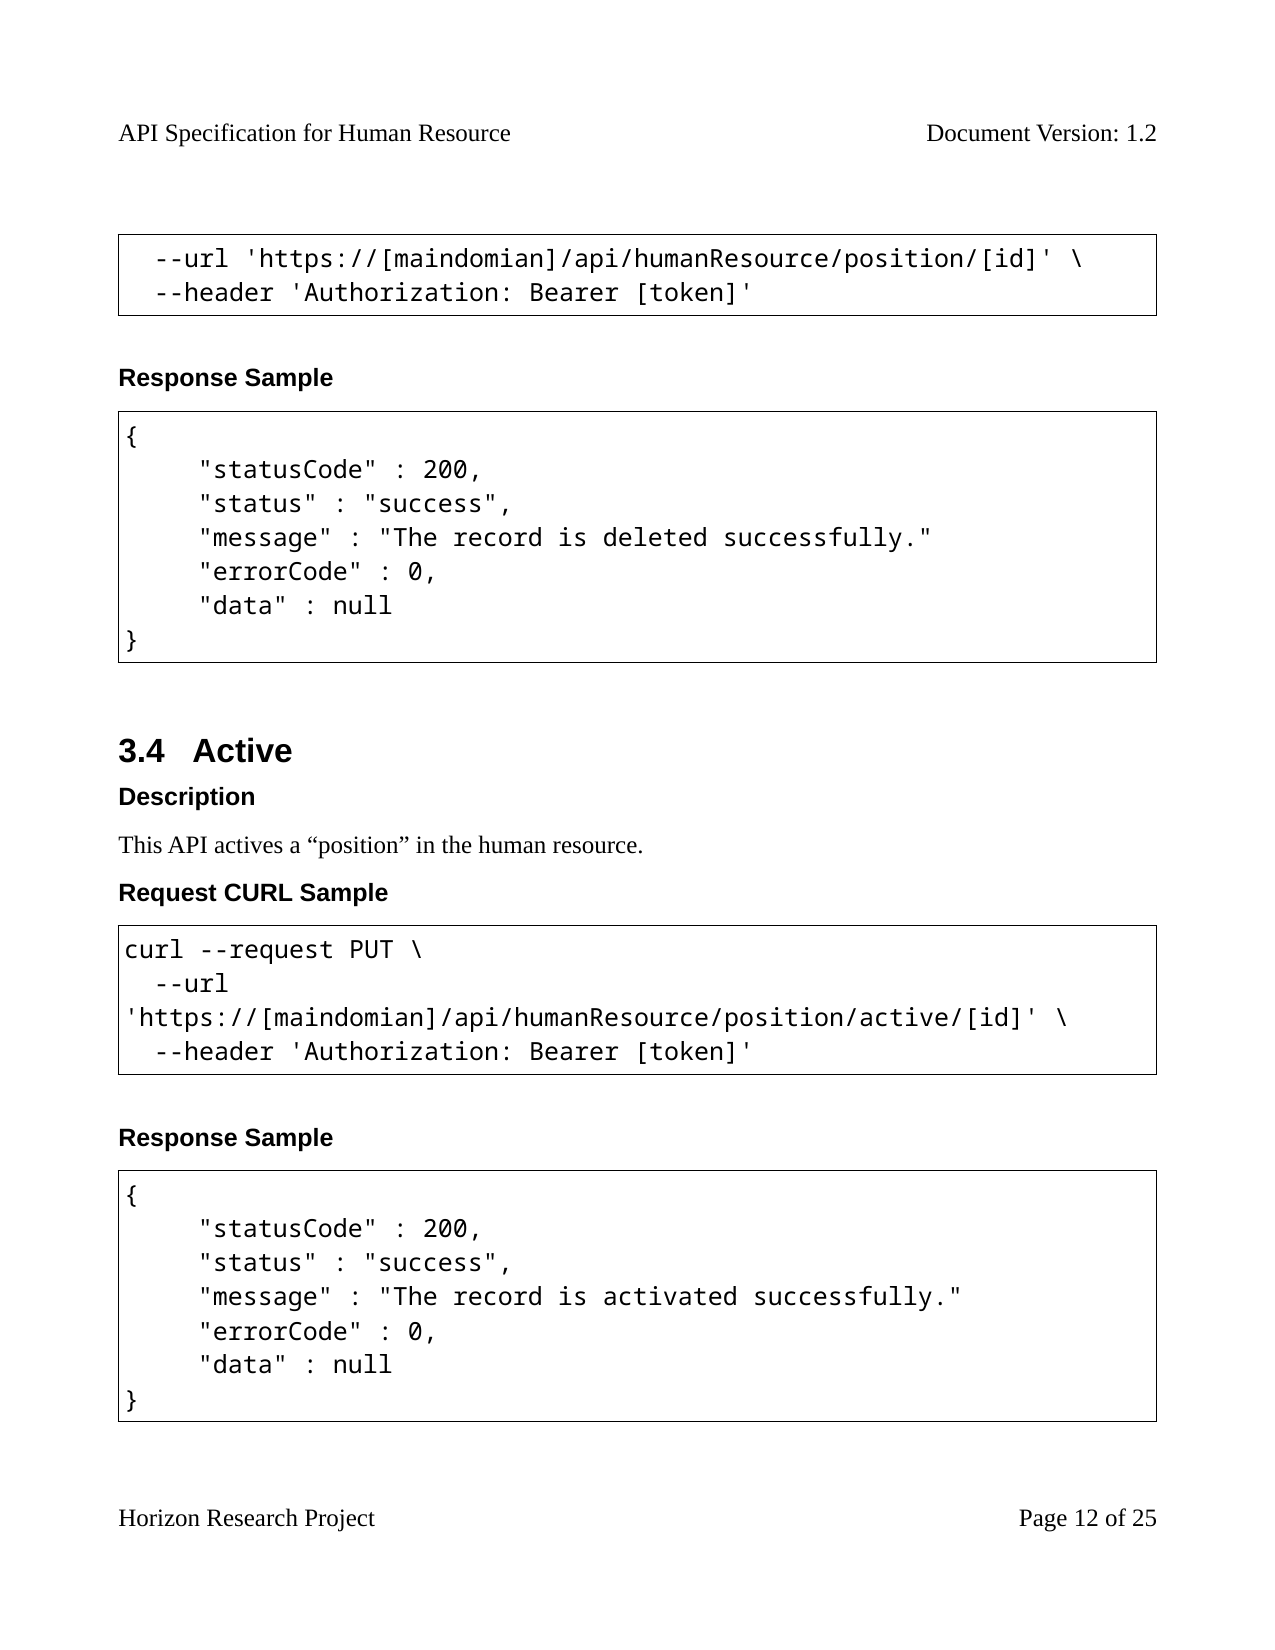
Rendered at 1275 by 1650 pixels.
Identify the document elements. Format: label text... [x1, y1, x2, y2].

text Response Sample [118, 363, 1157, 392]
table_header { "statusCode" : 200, "status" : "success", "message" : "The record is activated successfully." "errorCode" : 0, "data" : null } [119, 1171, 1156, 1421]
text Response Sample [118, 1122, 1157, 1151]
subtitle Active [118, 731, 1157, 770]
table_header --url 'https://[maindomian]/api/humanResource/position/[id]' \ --header 'Authorization: Bearer [token]' [119, 235, 1156, 314]
table_header curl --request PUT \ --url 'https://[maindomian]/api/humanResource/position/active/[id]' \ --header 'Authorization: Bearer [token]' [119, 926, 1156, 1074]
table_header { "statusCode" : 200, "status" : "success", "message" : "The record is deleted successfully." "errorCode" : 0, "data" : null } [119, 412, 1156, 662]
text Description [118, 782, 1157, 811]
text Request CURL Sample [118, 877, 1157, 906]
text This API actives a “position” in the human resource. [118, 830, 1157, 859]
